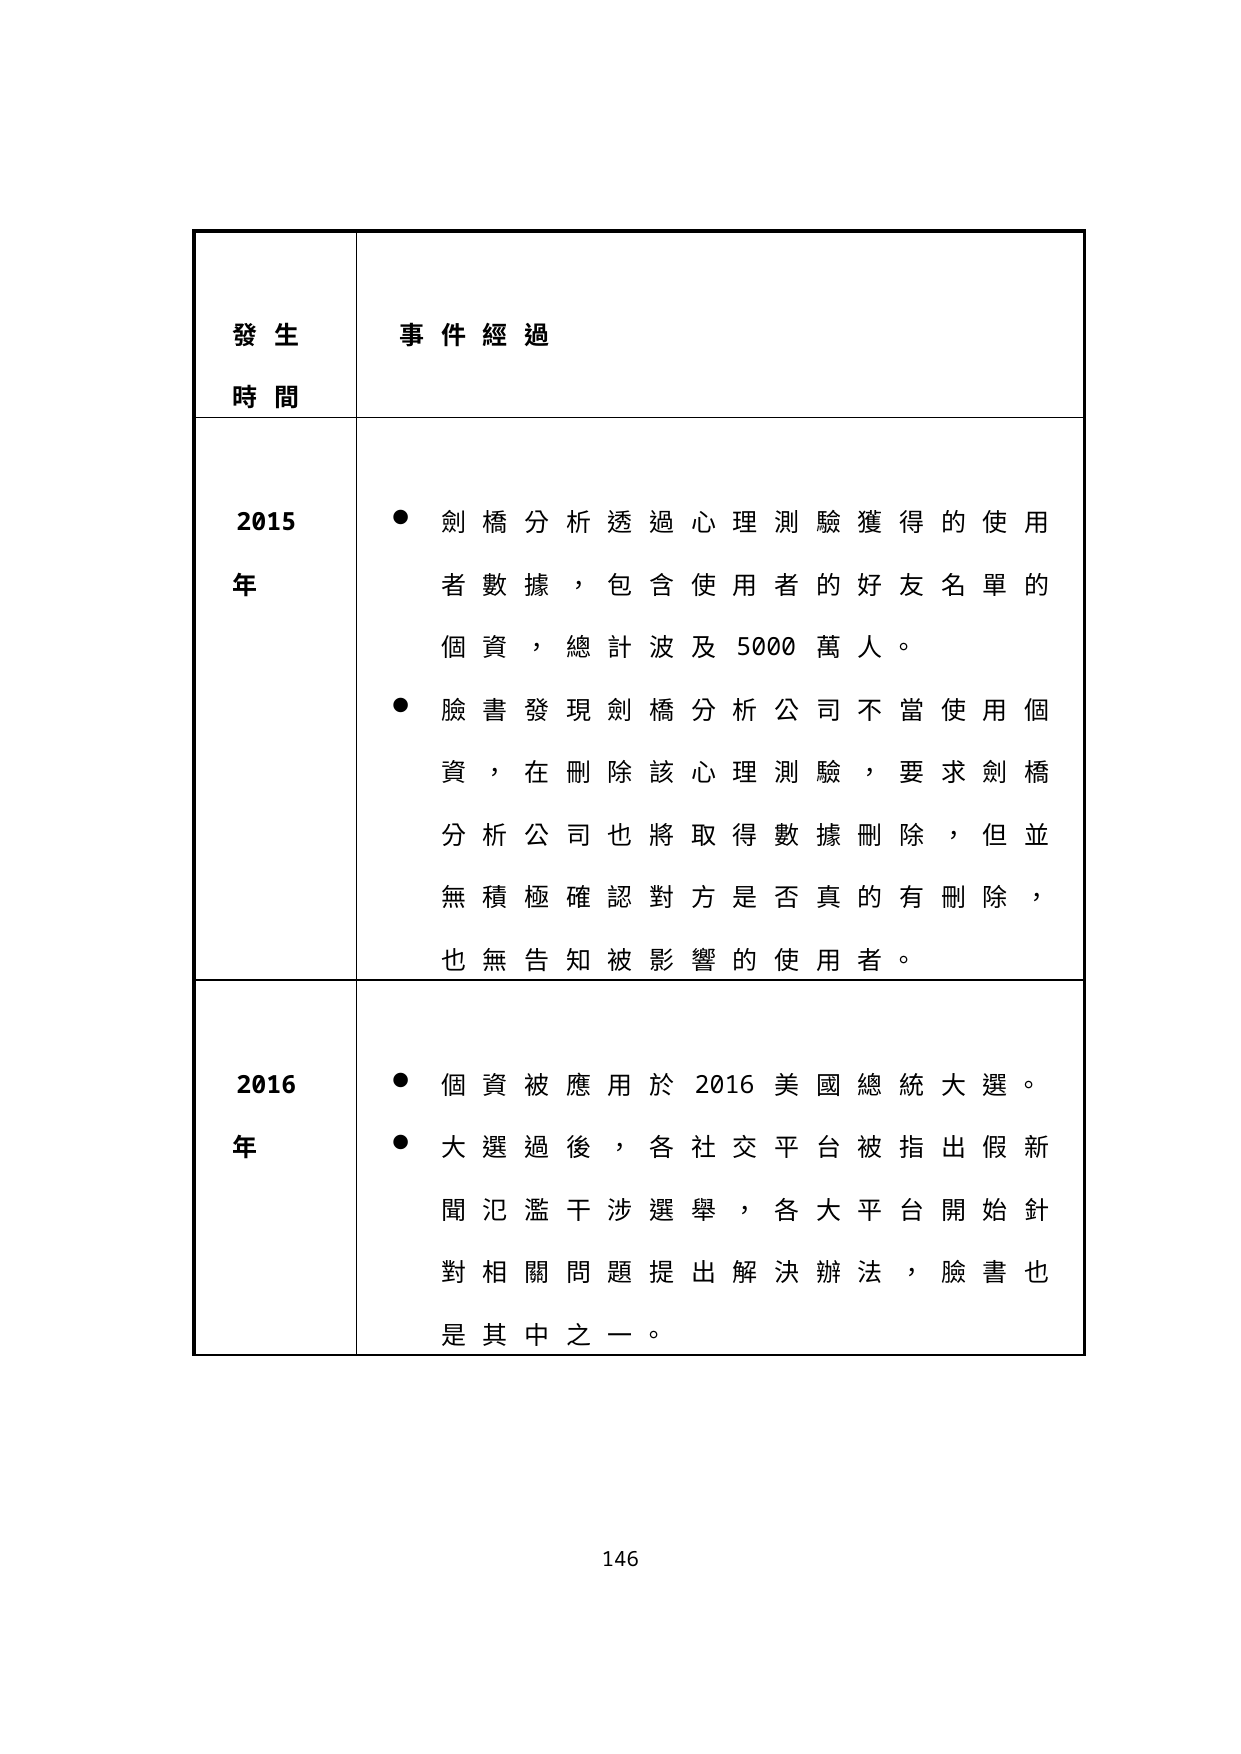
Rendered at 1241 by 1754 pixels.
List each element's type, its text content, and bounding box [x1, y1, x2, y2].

table_cell 2016年 [196, 981, 356, 1354]
table_cell 2015年 [196, 418, 356, 979]
table_header 事件經過 [357, 233, 1083, 417]
table_cell 個資被應用於2016美國總統大選。 大選過後，各社交平台被指出假新聞氾濫干涉選舉，各大平台開始針對相關問題提出解決辦法，臉書也是其中之一。 [357, 981, 1083, 1354]
table_cell 劍橋分析透過心理測驗獲得的使用者數據，包含使用者的好友名單的個資，總計波及5000萬人。 臉書發現劍橋分析公司不當使用個資，在刪除該心理測驗，要求劍橋分析公司也將取得數據刪除，但並無積極確認對方是否真的有刪除，也無告知被影響的使用者。 [357, 418, 1083, 979]
table_header 發生時間 [196, 233, 356, 417]
